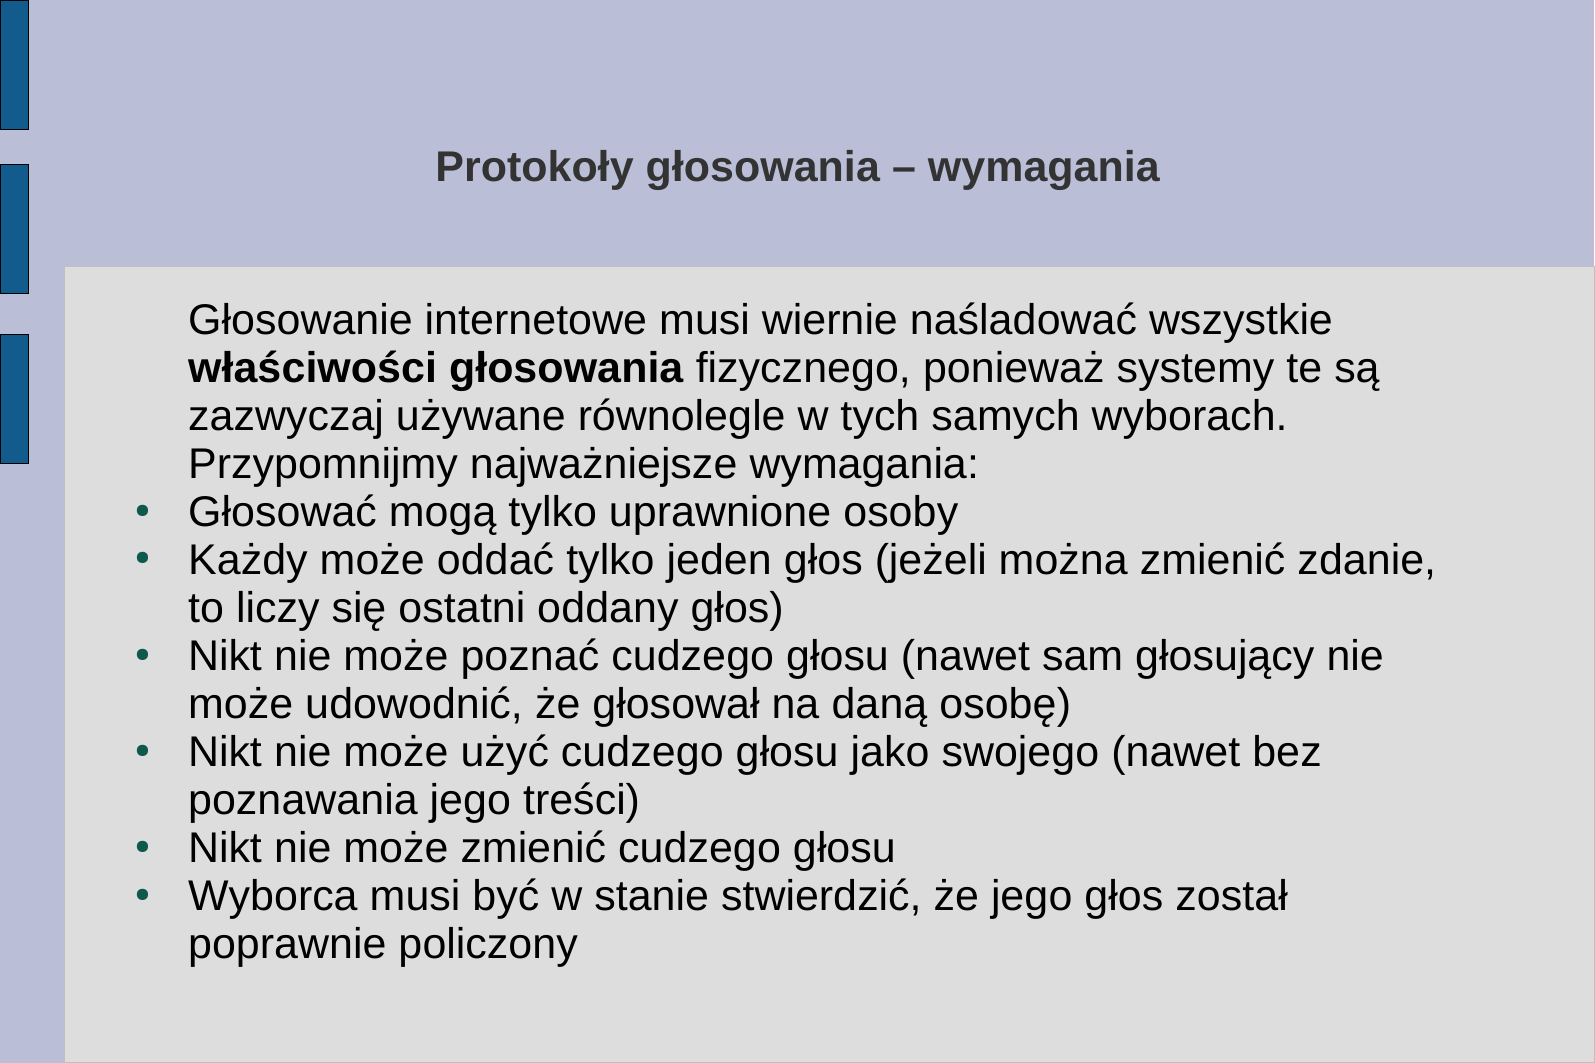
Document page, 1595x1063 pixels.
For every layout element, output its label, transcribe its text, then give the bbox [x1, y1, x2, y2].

title Protokoły głosowania – wymagania [117, 78, 1479, 256]
list Głosowanie internetowe musi wiernie naśladować wszystkie właściwości głosowania fizycznego, ponieważ systemy te są zazwyczaj używane równolegle w tych samych wyborach. Przypomnijmy najważniejsze wymagania: Głosować mogą tylko uprawnione osoby Każdy może oddać tylko jeden głos (jeżeli można zmienić zdanie, to liczy się ostatni oddany głos) Nikt nie może poznać cudzego głosu (nawet sam głosujący nie może udowodnić, że głosował na daną osobę) Nikt nie może użyć cudzego głosu jako swojego (nawet bez poznawania jego treści) Nikt nie może zmienić cudzego głosu Wyborca musi być w stanie stwierdzić, że jego głos został poprawnie policzony [117, 295, 1479, 969]
